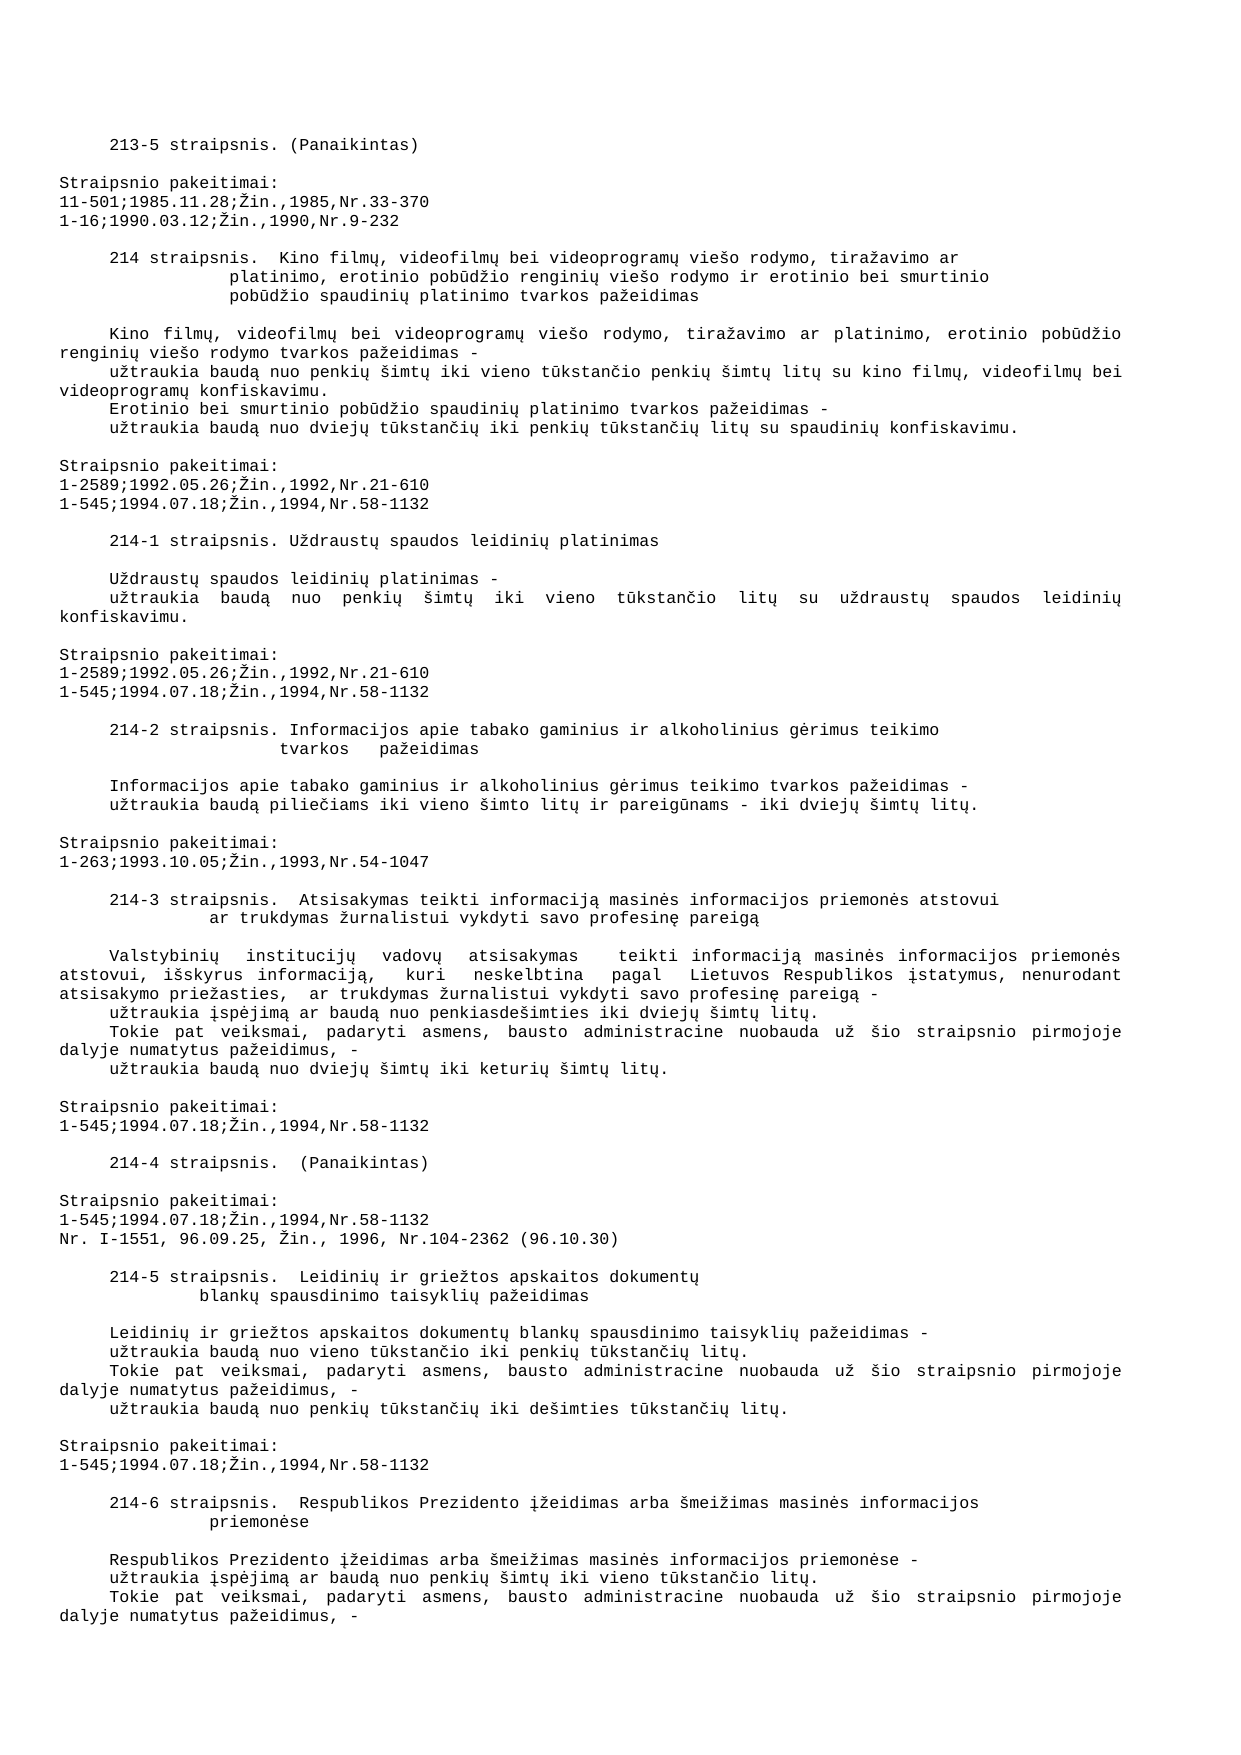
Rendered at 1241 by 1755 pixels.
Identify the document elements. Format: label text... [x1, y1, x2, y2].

text 1-545;1994.07.18;Žin.,1994,Nr.58-1132 [59, 495, 1122, 514]
text 214-6 straipsnis. Respublikos Prezidento įžeidimas arba šmeižimas masinės informacijos [59, 1494, 1122, 1513]
text 1-545;1994.07.18;Žin.,1994,Nr.58-1132 [59, 1212, 1122, 1231]
text priemonėse [59, 1513, 1122, 1532]
text Tokie pat veiksmai, padaryti asmens, bausto administracine nuobauda už šio straipsnio pirmojoje dalyje numatytus pažeidimus, - [59, 1023, 1122, 1061]
text 1-2589;1992.05.26;Žin.,1992,Nr.21-610 [59, 476, 1122, 495]
text pobūdžio spaudinių platinimo tvarkos pažeidimas [59, 288, 1122, 307]
text 214-3 straipsnis. Atsisakymas teikti informaciją masinės informacijos priemonės atstovui [59, 891, 1122, 910]
text užtraukia baudą nuo vieno tūkstančio iki penkių tūkstančių litų. [59, 1344, 1122, 1362]
text Straipsnio pakeitimai: [59, 457, 1122, 476]
text platinimo, erotinio pobūdžio renginių viešo rodymo ir erotinio bei smurtinio [59, 269, 1122, 288]
text Straipsnio pakeitimai: [59, 1438, 1122, 1457]
text Straipsnio pakeitimai: [59, 646, 1122, 665]
text Erotinio bei smurtinio pobūdžio spaudinių platinimo tvarkos pažeidimas - [59, 401, 1122, 420]
text 11-501;1985.11.28;Žin.,1985,Nr.33-370 [59, 193, 1122, 212]
text 1-2589;1992.05.26;Žin.,1992,Nr.21-610 [59, 665, 1122, 684]
text 214-2 straipsnis. Informacijos apie tabako gaminius ir alkoholinius gėrimus teikimo [59, 721, 1122, 740]
text 214-1 straipsnis. Uždraustų spaudos leidinių platinimas [59, 533, 1122, 552]
text Straipsnio pakeitimai: [59, 175, 1122, 193]
text užtraukia įspėjimą ar baudą nuo penkių šimtų iki vieno tūkstančio litų. [59, 1570, 1122, 1589]
text Leidinių ir griežtos apskaitos dokumentų blankų spausdinimo taisyklių pažeidimas - [59, 1325, 1122, 1344]
text Straipsnio pakeitimai: [59, 1193, 1122, 1212]
text tvarkos pažeidimas [59, 740, 1122, 759]
text Valstybinių institucijų vadovų atsisakymas teikti informaciją masinės informacijos priemonės atstovui, išskyrus informaciją, kuri neskelbtina pagal Lietuvos Respublikos įstatymus, nenurodant atsisakymo priežasties, ar trukdymas žurnalistui vykdyti savo profesinę pareigą - [59, 948, 1122, 1004]
text 1-263;1993.10.05;Žin.,1993,Nr.54-1047 [59, 853, 1122, 872]
text užtraukia baudą nuo penkių šimtų iki vieno tūkstančio penkių šimtų litų su kino filmų, videofilmų bei videoprogramų konfiskavimu. [59, 363, 1122, 401]
text 1-545;1994.07.18;Žin.,1994,Nr.58-1132 [59, 1117, 1122, 1136]
text ar trukdymas žurnalistui vykdyti savo profesinę pareigą [59, 910, 1122, 929]
text Uždraustų spaudos leidinių platinimas - [59, 571, 1122, 589]
text 1-545;1994.07.18;Žin.,1994,Nr.58-1132 [59, 684, 1122, 703]
text užtraukia baudą nuo dviejų šimtų iki keturių šimtų litų. [59, 1061, 1122, 1080]
text 214-4 straipsnis. (Panaikintas) [59, 1155, 1122, 1174]
text 214 straipsnis. Kino filmų, videofilmų bei videoprogramų viešo rodymo, tiražavimo ar [59, 250, 1122, 269]
text Kino filmų, videofilmų bei videoprogramų viešo rodymo, tiražavimo ar platinimo, erotinio pobūdžio renginių viešo rodymo tvarkos pažeidimas - [59, 326, 1122, 363]
text užtraukia baudą nuo dviejų tūkstančių iki penkių tūkstančių litų su spaudinių konfiskavimu. [59, 420, 1122, 439]
text blankų spausdinimo taisyklių pažeidimas [59, 1287, 1122, 1306]
text 213-5 straipsnis. (Panaikintas) [59, 137, 1122, 156]
text 1-16;1990.03.12;Žin.,1990,Nr.9-232 [59, 212, 1122, 231]
text 1-545;1994.07.18;Žin.,1994,Nr.58-1132 [59, 1457, 1122, 1476]
text Respublikos Prezidento įžeidimas arba šmeižimas masinės informacijos priemonėse - [59, 1551, 1122, 1570]
text Nr. I-1551, 96.09.25, Žin., 1996, Nr.104-2362 (96.10.30) [59, 1231, 1122, 1249]
text Straipsnio pakeitimai: [59, 834, 1122, 853]
text Straipsnio pakeitimai: [59, 1098, 1122, 1117]
text Informacijos apie tabako gaminius ir alkoholinius gėrimus teikimo tvarkos pažeidimas - [59, 778, 1122, 797]
text Tokie pat veiksmai, padaryti asmens, bausto administracine nuobauda už šio straipsnio pirmojoje dalyje numatytus pažeidimus, - [59, 1589, 1122, 1626]
text 214-5 straipsnis. Leidinių ir griežtos apskaitos dokumentų [59, 1268, 1122, 1287]
text Tokie pat veiksmai, padaryti asmens, bausto administracine nuobauda už šio straipsnio pirmojoje dalyje numatytus pažeidimus, - [59, 1362, 1122, 1400]
text užtraukia įspėjimą ar baudą nuo penkiasdešimties iki dviejų šimtų litų. [59, 1004, 1122, 1023]
text užtraukia baudą piliečiams iki vieno šimto litų ir pareigūnams - iki dviejų šimtų litų. [59, 797, 1122, 816]
text užtraukia baudą nuo penkių tūkstančių iki dešimties tūkstančių litų. [59, 1400, 1122, 1419]
text užtraukia baudą nuo penkių šimtų iki vieno tūkstančio litų su uždraustų spaudos leidinių konfiskavimu. [59, 589, 1122, 627]
